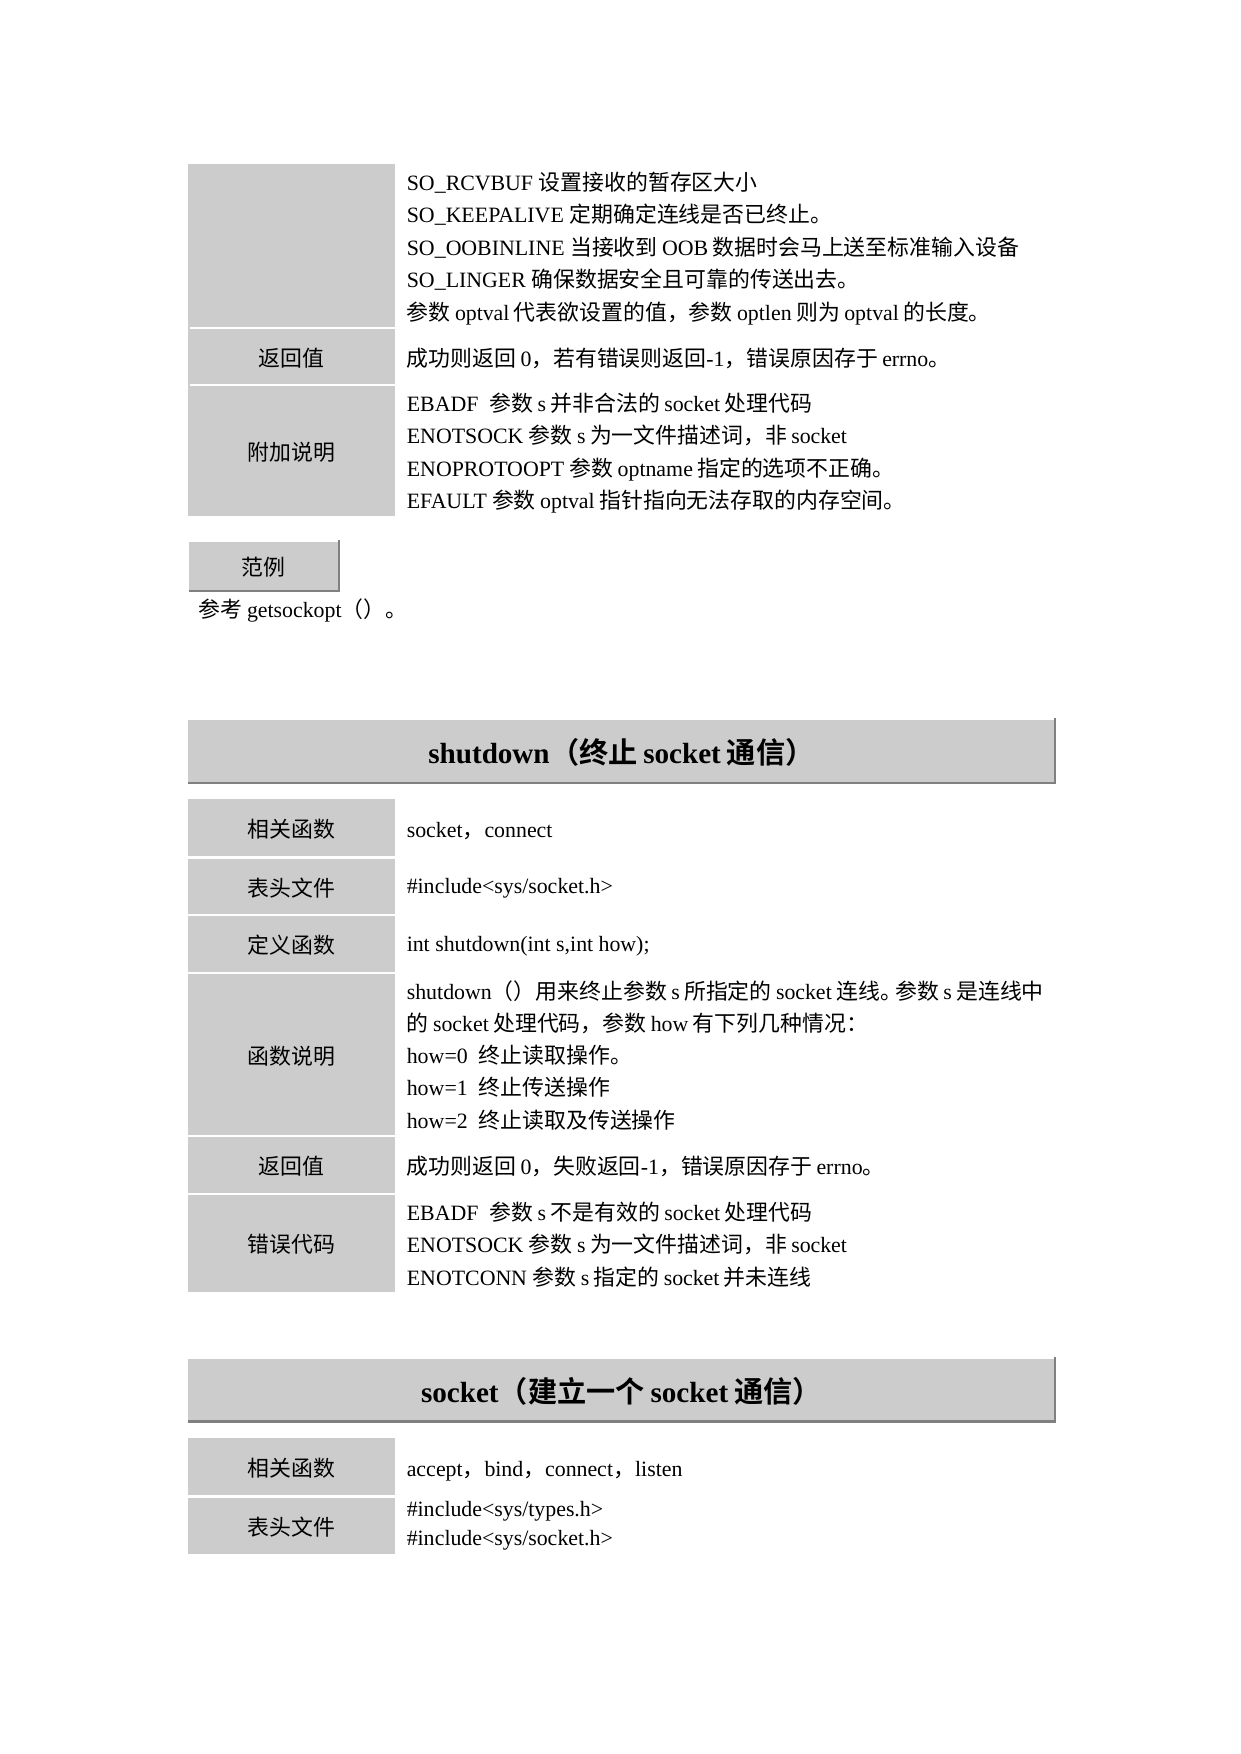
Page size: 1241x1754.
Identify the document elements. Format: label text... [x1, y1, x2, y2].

table_header shutdown（终止socket通信） [188, 720, 1054, 782]
table_cell 范例 [189, 542, 338, 590]
table_cell 成功则返回0，若有错误则返回-1，错误原因存于errno。 [395, 327, 1055, 384]
table_cell [188, 1423, 1055, 1437]
table_cell 函数说明 [188, 974, 395, 1135]
table_cell [188, 516, 1055, 540]
table_cell 表头文件 [188, 859, 395, 914]
table_cell 返回值 [188, 1137, 395, 1193]
table_cell 相关函数 [188, 799, 395, 856]
table_cell shutdown（）用来终止参数s所指定的socket连线。参数s是连线中的socket处理代码，参数how有下列几种情况： how=0 终止读取操作。 how=1 终止传送操作 how=2 终止读取及传送操作 [395, 972, 1055, 1135]
table_cell [340, 540, 1055, 590]
table_cell [188, 164, 395, 327]
table_cell SO_RCVBUF 设置接收的暂存区大小 SO_KEEPALIVE 定期确定连线是否已终止。 SO_OOBINLINE 当接收到OOB数据时会马上送至标准输入设备 SO_LINGER 确保数据安全且可靠的传送出去。 参数optval代表欲设置的值，参数optlen则为optval的长度。 [395, 162, 1055, 327]
table_cell EBADF 参数s不是有效的socket处理代码 ENOTSOCK 参数s为一文件描述词，非socket ENOTCONN 参数s指定的socket并未连线 [395, 1193, 1055, 1292]
table_cell socket，connect [395, 799, 1055, 856]
table_cell #include<sys/types.h> #include<sys/socket.h> [395, 1495, 1055, 1554]
table_cell int shutdown(int s,int how); [395, 914, 1055, 972]
table_cell 参考getsockopt（）。 [188, 590, 1055, 653]
table_cell accept，bind，connect，listen [395, 1438, 1055, 1495]
table_cell 返回值 [188, 327, 395, 384]
table_cell 错误代码 [188, 1195, 395, 1292]
table_cell 表头文件 [188, 1498, 395, 1554]
table_cell 相关函数 [188, 1438, 395, 1495]
table_cell [188, 784, 1055, 799]
table_cell 定义函数 [188, 916, 395, 972]
table_cell #include<sys/socket.h> [395, 856, 1055, 914]
table_cell EBADF 参数s并非合法的socket处理代码 ENOTSOCK 参数s为一文件描述词，非socket ENOPROTOOPT 参数optname指定的选项不正确。 EFAULT 参数optval指针指向无法存取的内存空间。 [395, 384, 1055, 516]
table_cell 附加说明 [188, 384, 395, 516]
table_cell 成功则返回0，失败返回-1，错误原因存于errno。 [395, 1135, 1055, 1193]
table_header socket（建立一个socket通信） [188, 1359, 1054, 1420]
